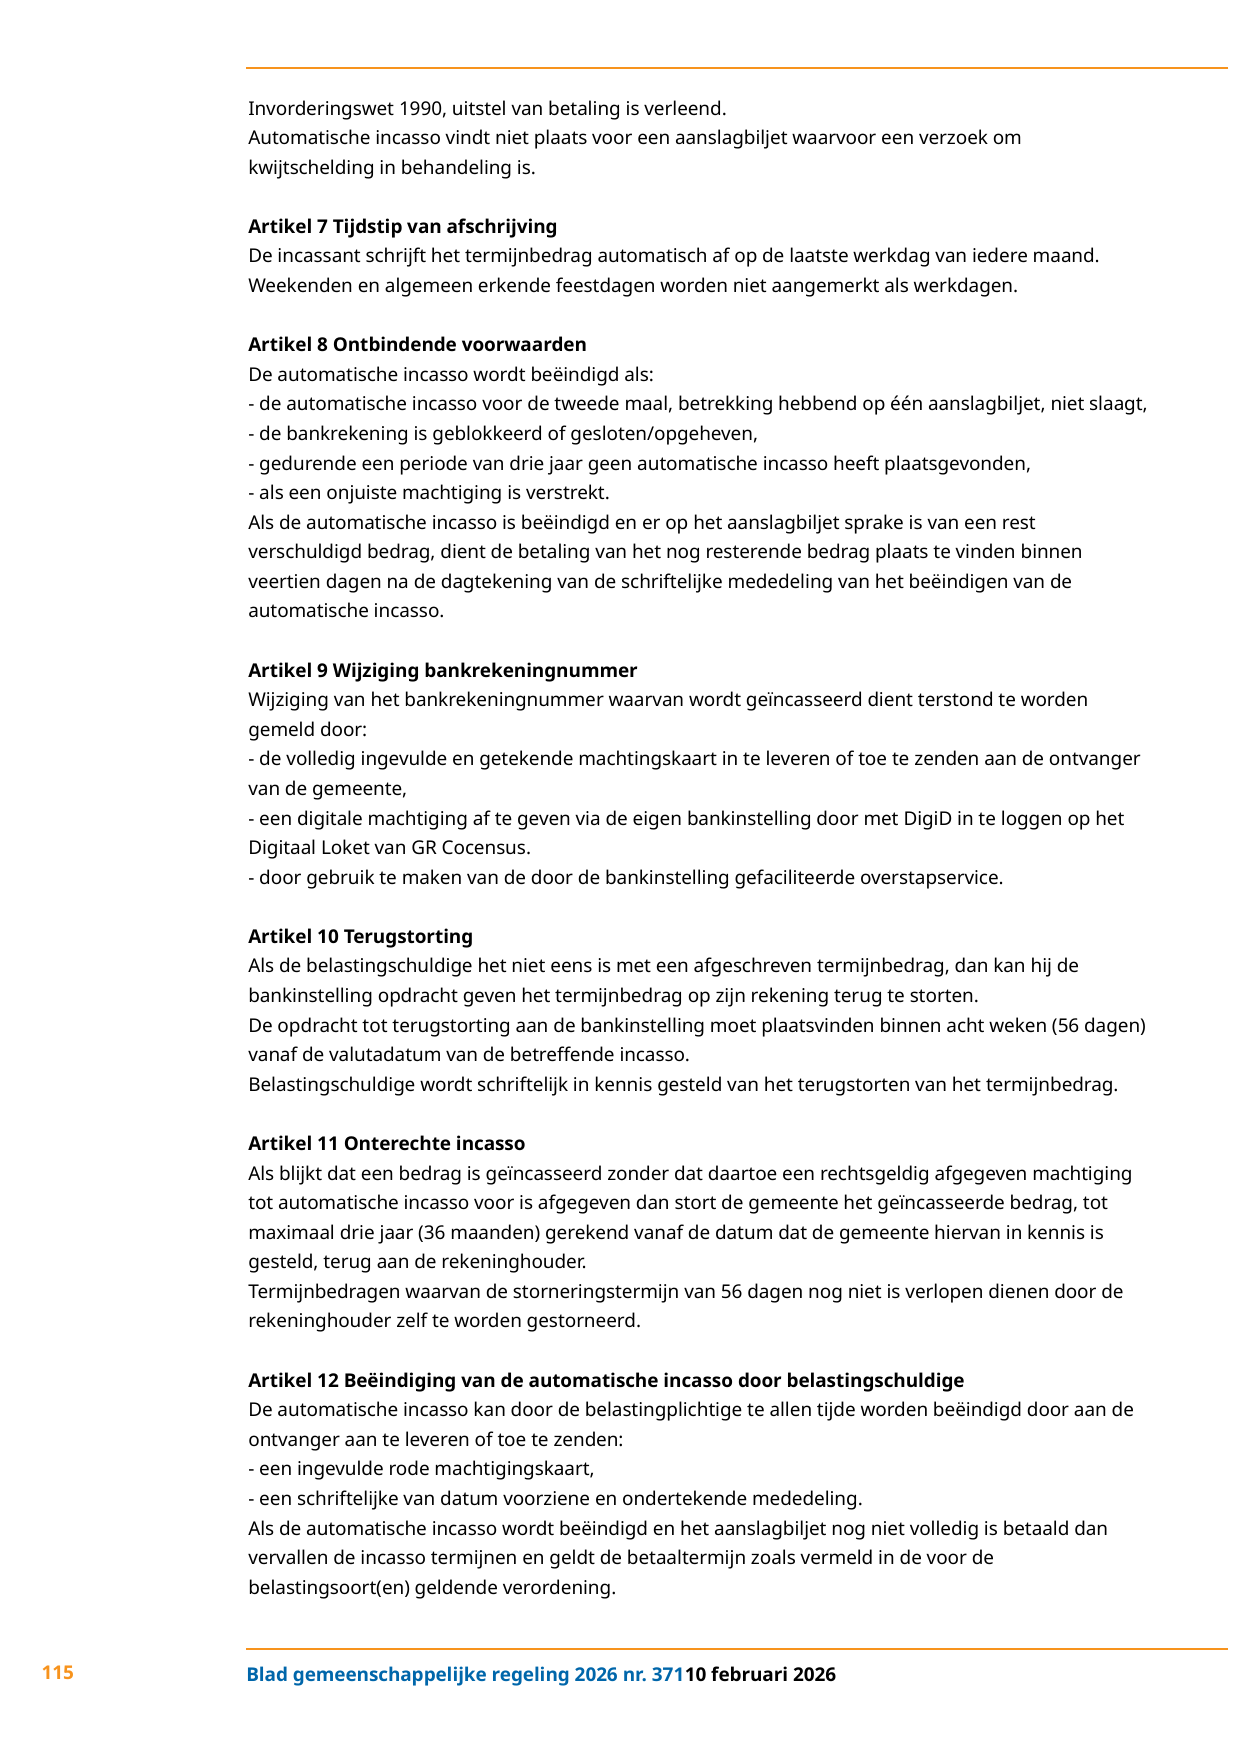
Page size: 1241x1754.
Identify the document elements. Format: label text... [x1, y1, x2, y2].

text Automatische incasso vindt niet plaats voor een aanslagbiljet waarvoor een verzoek om kwijtschelding in behandeling is. [248, 124, 1152, 180]
text Als blijkt dat een bedrag is geïncasseerd zonder dat daartoe een rechtsgeldig afgegeven machtiging tot automatische incasso voor is afgegeven dan stort de gemeente het geïncasseerde bedrag, tot maximaal drie jaar (36 maanden) gerekend vanaf de datum dat de gemeente hiervan in kennis is gesteld, terug aan de rekeninghouder. [248, 1160, 1152, 1274]
text Artikel 10 Terugstorting [248, 923, 1152, 949]
text - gedurende een periode van drie jaar geen automatische incasso heeft plaatsgevonden, [248, 450, 1152, 476]
text Als de belastingschuldige het niet eens is met een afgeschreven termijnbedrag, dan kan hij de bankinstelling opdracht geven het termijnbedrag op zijn rekening terug te storten. [248, 953, 1152, 1008]
text Als de automatische incasso wordt beëindigd en het aanslagbiljet nog niet volledig is betaald dan vervallen de incasso termijnen en geldt de betaaltermijn zoals vermeld in de voor de belastingsoort(en) geldende verordening. [248, 1515, 1152, 1600]
text De incassant schrijft het termijnbedrag automatisch af op de laatste werkdag van iedere maand. Weekenden en algemeen erkende feestdagen worden niet aangemerkt als werkdagen. [248, 243, 1152, 298]
picture [41, 47, 231, 172]
text - door gebruik te maken van de door de bankinstelling gefaciliteerde overstapservice. [248, 864, 1152, 890]
text Belastingschuldige wordt schriftelijk in kennis gesteld van het terugstorten van het termijnbedrag. [248, 1071, 1152, 1097]
text Als de automatische incasso is beëindigd en er op het aanslagbiljet sprake is van een rest verschuldigd bedrag, dient de betaling van het nog resterende bedrag plaats te vinden binnen veertien dagen na de dagtekening van de schriftelijke mededeling van het beëindigen van de automatische incasso. [248, 509, 1152, 623]
text Artikel 9 Wijziging bankrekeningnummer [248, 657, 1152, 683]
text De opdracht tot terugstorting aan de bankinstelling moet plaatsvinden binnen acht weken (56 dagen) vanaf de valutadatum van de betreffende incasso. [248, 1012, 1152, 1067]
text Artikel 8 Ontbindende voorwaarden [248, 331, 1152, 357]
text - de automatische incasso voor de tweede maal, betrekking hebbend op één aanslagbiljet, niet slaagt, [248, 391, 1152, 416]
text - de bankrekening is geblokkeerd of gesloten/opgeheven, [248, 420, 1152, 446]
text - de volledig ingevulde en getekende machtingskaart in te leveren of toe te zenden aan de ontvanger van de gemeente, [248, 746, 1152, 801]
text Wijziging van het bankrekeningnummer waarvan wordt geïncasseerd dient terstond te worden gemeld door: [248, 686, 1152, 742]
text - een ingevulde rode machtigingskaart, [248, 1456, 1152, 1481]
text - als een onjuiste machtiging is verstrekt. [248, 479, 1152, 505]
text Artikel 12 Beëindiging van de automatische incasso door belastingschuldige [248, 1367, 1152, 1393]
text De automatische incasso kan door de belastingplichtige te allen tijde worden beëindigd door aan de ontvanger aan te leveren of toe te zenden: [248, 1396, 1152, 1452]
text - een schriftelijke van datum voorziene en ondertekende mededeling. [248, 1485, 1152, 1511]
text - een digitale machtiging af te geven via de eigen bankinstelling door met DigiD in te loggen op het Digitaal Loket van GR Cocensus. [248, 805, 1152, 860]
text Invorderingswet 1990, uitstel van betaling is verleend. [248, 95, 1152, 121]
text De automatische incasso wordt beëindigd als: [248, 361, 1152, 387]
text Termijnbedragen waarvan de storneringstermijn van 56 dagen nog niet is verlopen dienen door de rekeninghouder zelf te worden gestorneerd. [248, 1278, 1152, 1333]
text Artikel 7 Tijdstip van afschrijving [248, 213, 1152, 239]
text Artikel 11 Onterechte incasso [248, 1130, 1152, 1156]
